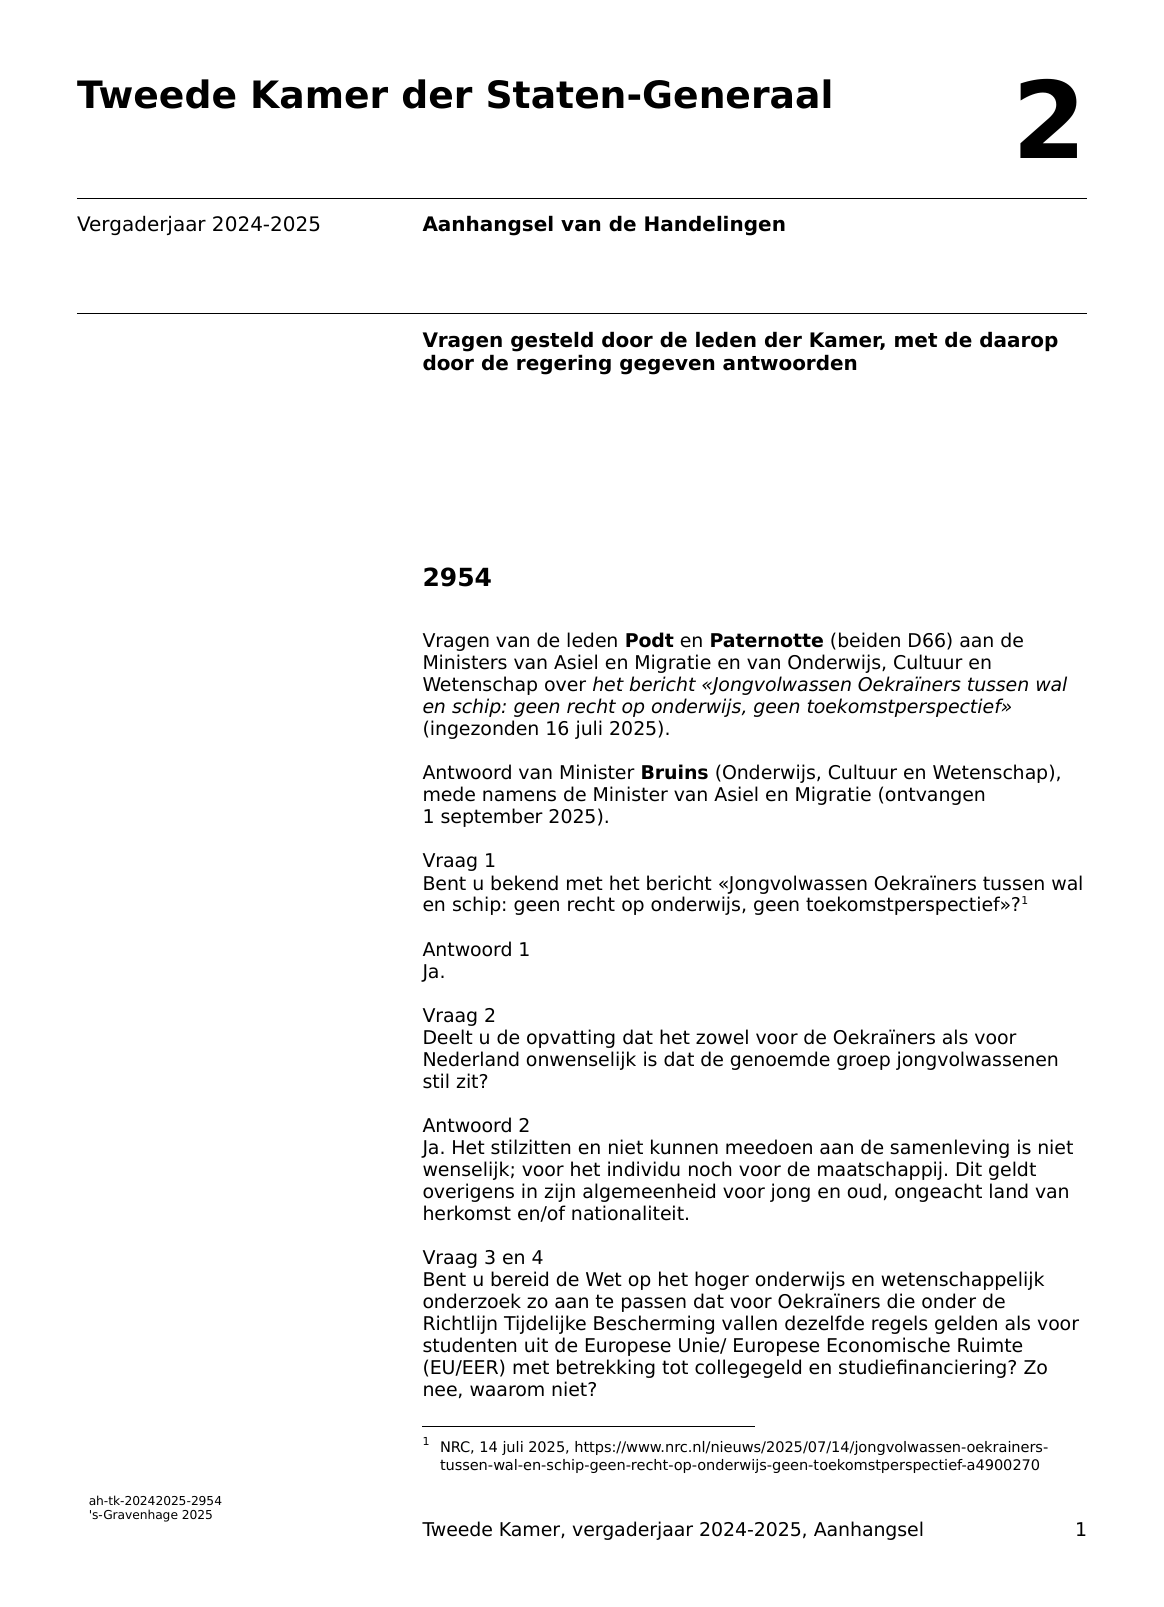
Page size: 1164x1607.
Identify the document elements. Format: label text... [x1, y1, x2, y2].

table_cell [77, 314, 422, 375]
text 2954 [422, 563, 1087, 592]
table_header Tweede Kamer der Staten-Generaal [77, 59, 886, 198]
table_cell Vergaderjaar 2024-2025 [77, 199, 422, 313]
text Vragen van de leden Podt en Paternotte (beiden D66) aan de Ministers van Asiel en Migratie en van Onderwijs, Cultuur en Wetenschap over het bericht «Jongvolwassen Oekraïners tussen wal en schip: geen recht op onderwijs, geen toekomstperspectief» (ingezonden 16 juli 2025). [422, 630, 1087, 740]
table_cell Aanhangsel van de Handelingen [422, 199, 1087, 313]
table_header 2 [886, 59, 1087, 198]
text Vraag 3 en 4 [422, 1247, 1087, 1269]
text Ja. [422, 961, 1087, 982]
text Antwoord van Minister Bruins (Onderwijs, Cultuur en Wetenschap), mede namens de Minister van Asiel en Migratie (ontvangen 1 september 2025). [422, 762, 1087, 828]
text Antwoord 1 [422, 938, 1087, 961]
text Bent u bereid de Wet op het hoger onderwijs en wetenschappelijk onderzoek zo aan te passen dat voor Oekraïners die onder de Richtlijn Tijdelijke Bescherming vallen dezelfde regels gelden als voor studenten uit de Europese Unie/ Europese Economische Ruimte (EU/EER) met betrekking tot collegegeld en studiefinanciering? Zo nee, waarom niet? [422, 1269, 1087, 1401]
text Antwoord 2 [422, 1115, 1087, 1137]
text 's-Gravenhage 2025 [88, 1508, 323, 1522]
text Bent u bekend met het bericht «Jongvolwassen Oekraïners tussen wal en schip: geen recht op onderwijs, geen toekomstperspectief»? [422, 872, 1087, 916]
text ah-tk-20242025-2954 [88, 1494, 323, 1508]
table_cell Vragen gesteld door de leden der Kamer, met de daarop door de regering gegeven antwoorden [422, 314, 1087, 375]
text Ja. Het stilzitten en niet kunnen meedoen aan de samenleving is niet wenselijk; voor het individu noch voor de maatschappij. Dit geldt overigens in zijn algemeenheid voor jong en oud, ongeacht land van herkomst en/of nationaliteit. [422, 1137, 1087, 1225]
text NRC, 14 juli 2025, https://www.nrc.nl/nieuws/2025/07/14/jongvolwassen-oekrainers-tussen-wal-en-schip-geen-recht-op-onderwijs-geen-toekomstperspectief-a4900270 [422, 1435, 1087, 1474]
text Vraag 2 [422, 1005, 1087, 1027]
text Vraag 1 [422, 850, 1087, 872]
text Deelt u de opvatting dat het zowel voor de Oekraïners als voor Nederland onwenselijk is dat de genoemde groep jongvolwassenen stil zit? [422, 1027, 1087, 1093]
